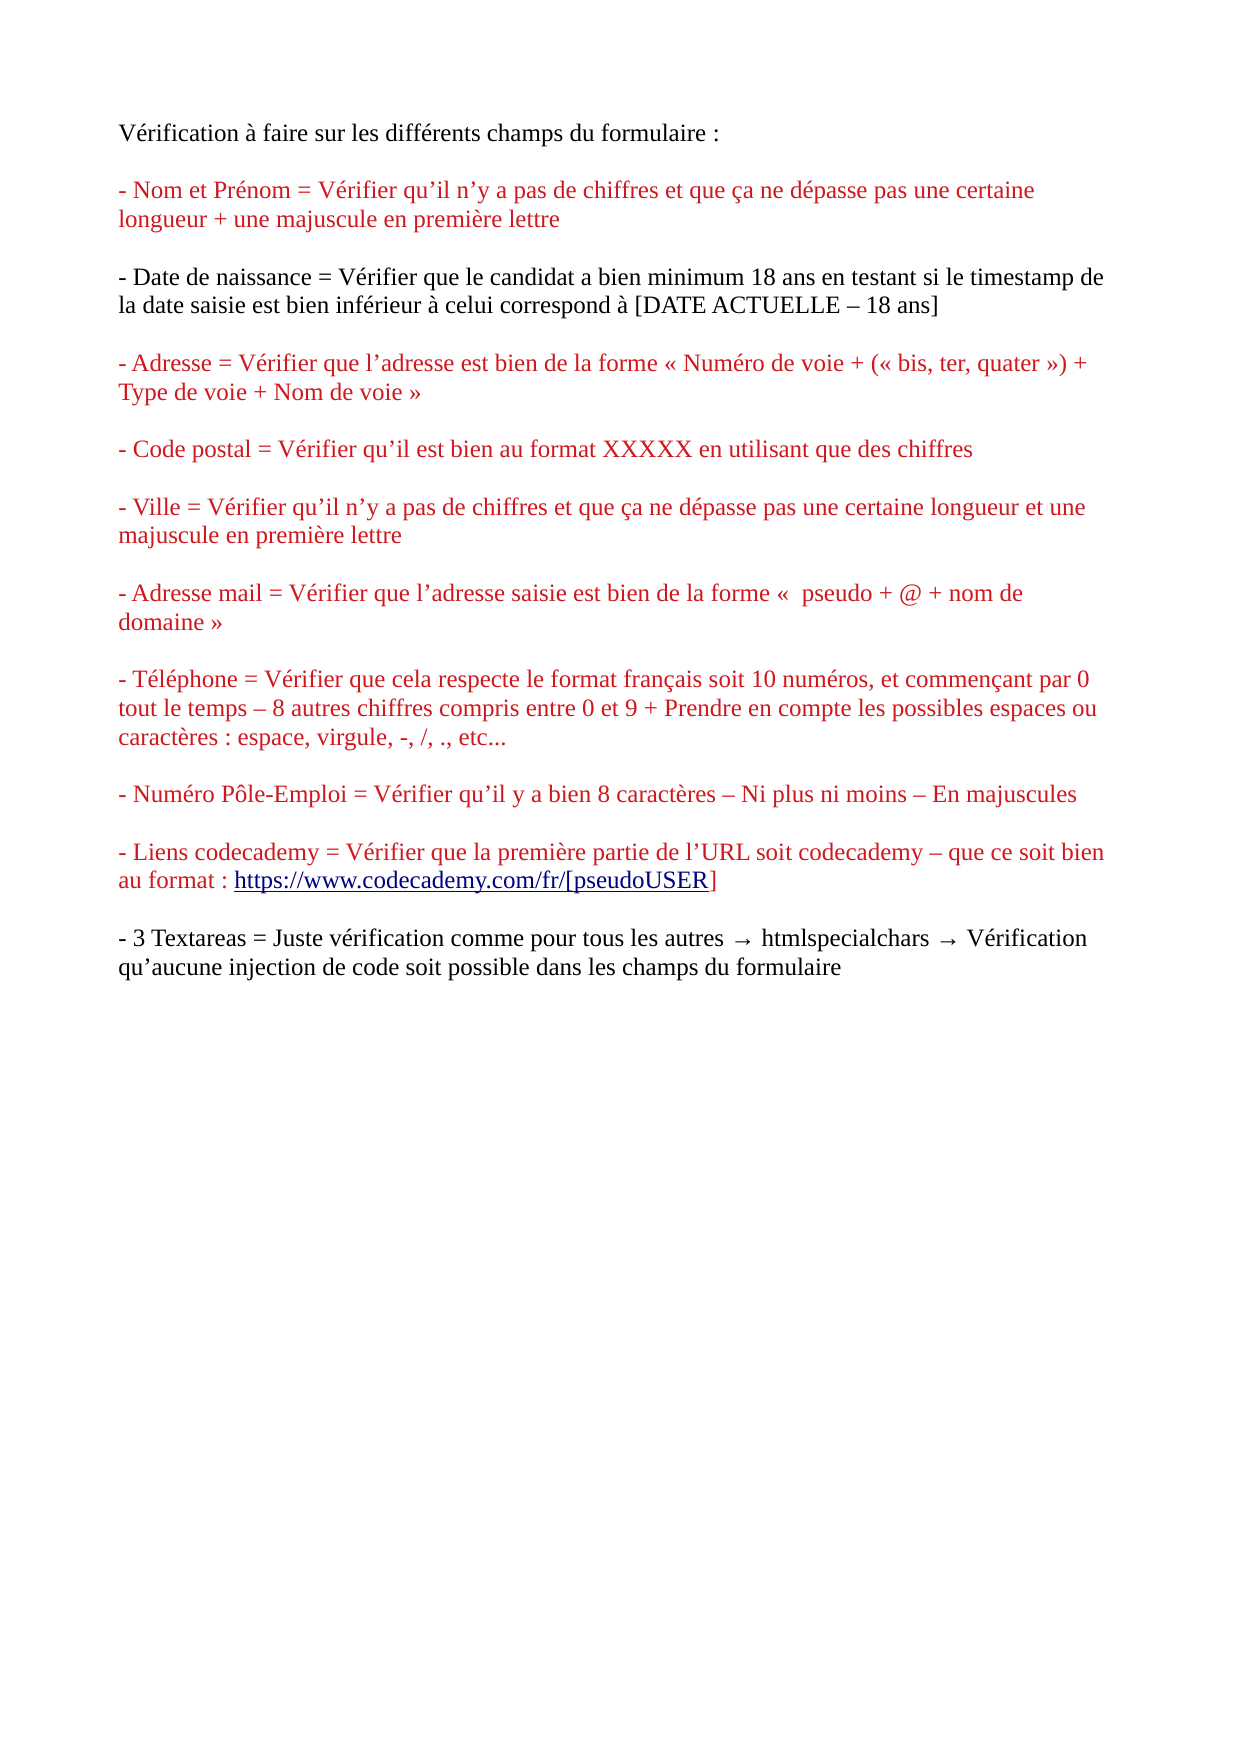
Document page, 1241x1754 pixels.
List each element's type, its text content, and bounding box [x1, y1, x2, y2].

text - Numéro Pôle-Emploi = Vérifier qu’il y a bien 8 caractères – Ni plus ni moins – En majuscules [118, 779, 1122, 808]
text Vérification à faire sur les différents champs du formulaire : [118, 118, 1122, 147]
text - Adresse mail = Vérifier que l’adresse saisie est bien de la forme « pseudo + @ + nom de domaine » [118, 578, 1122, 636]
text - Adresse = Vérifier que l’adresse est bien de la forme « Numéro de voie + (« bis, ter, quater ») + Type de voie + Nom de voie » [118, 348, 1122, 406]
text - Date de naissance = Vérifier que le candidat a bien minimum 18 ans en testant si le timestamp de la date saisie est bien inférieur à celui correspond à [DATE ACTUELLE – 18 ans] [118, 262, 1122, 319]
text - 3 Textareas = Juste vérification comme pour tous les autres → htmlspecialchars → Vérification qu’aucune injection de code soit possible dans les champs du formulaire [118, 923, 1122, 981]
text - Nom et Prénom = Vérifier qu’il n’y a pas de chiffres et que ça ne dépasse pas une certaine longueur + une majuscule en première lettre [118, 176, 1122, 233]
text - Code postal = Vérifier qu’il est bien au format XXXXX en utilisant que des chiffres [118, 434, 1122, 463]
text - Téléphone = Vérifier que cela respecte le format français soit 10 numéros, et commençant par 0 tout le temps – 8 autres chiffres compris entre 0 et 9 + Prendre en compte les possibles espaces ou caractères : espace, virgule, -, /, ., etc... [118, 664, 1122, 751]
text - Ville = Vérifier qu’il n’y a pas de chiffres et que ça ne dépasse pas une certaine longueur et une majuscule en première lettre [118, 492, 1122, 549]
text - Liens codecademy = Vérifier que la première partie de l’URL soit codecademy – que ce soit bien au format : https://www.codecademy.com/fr/[pseudoUSER] [118, 837, 1122, 894]
